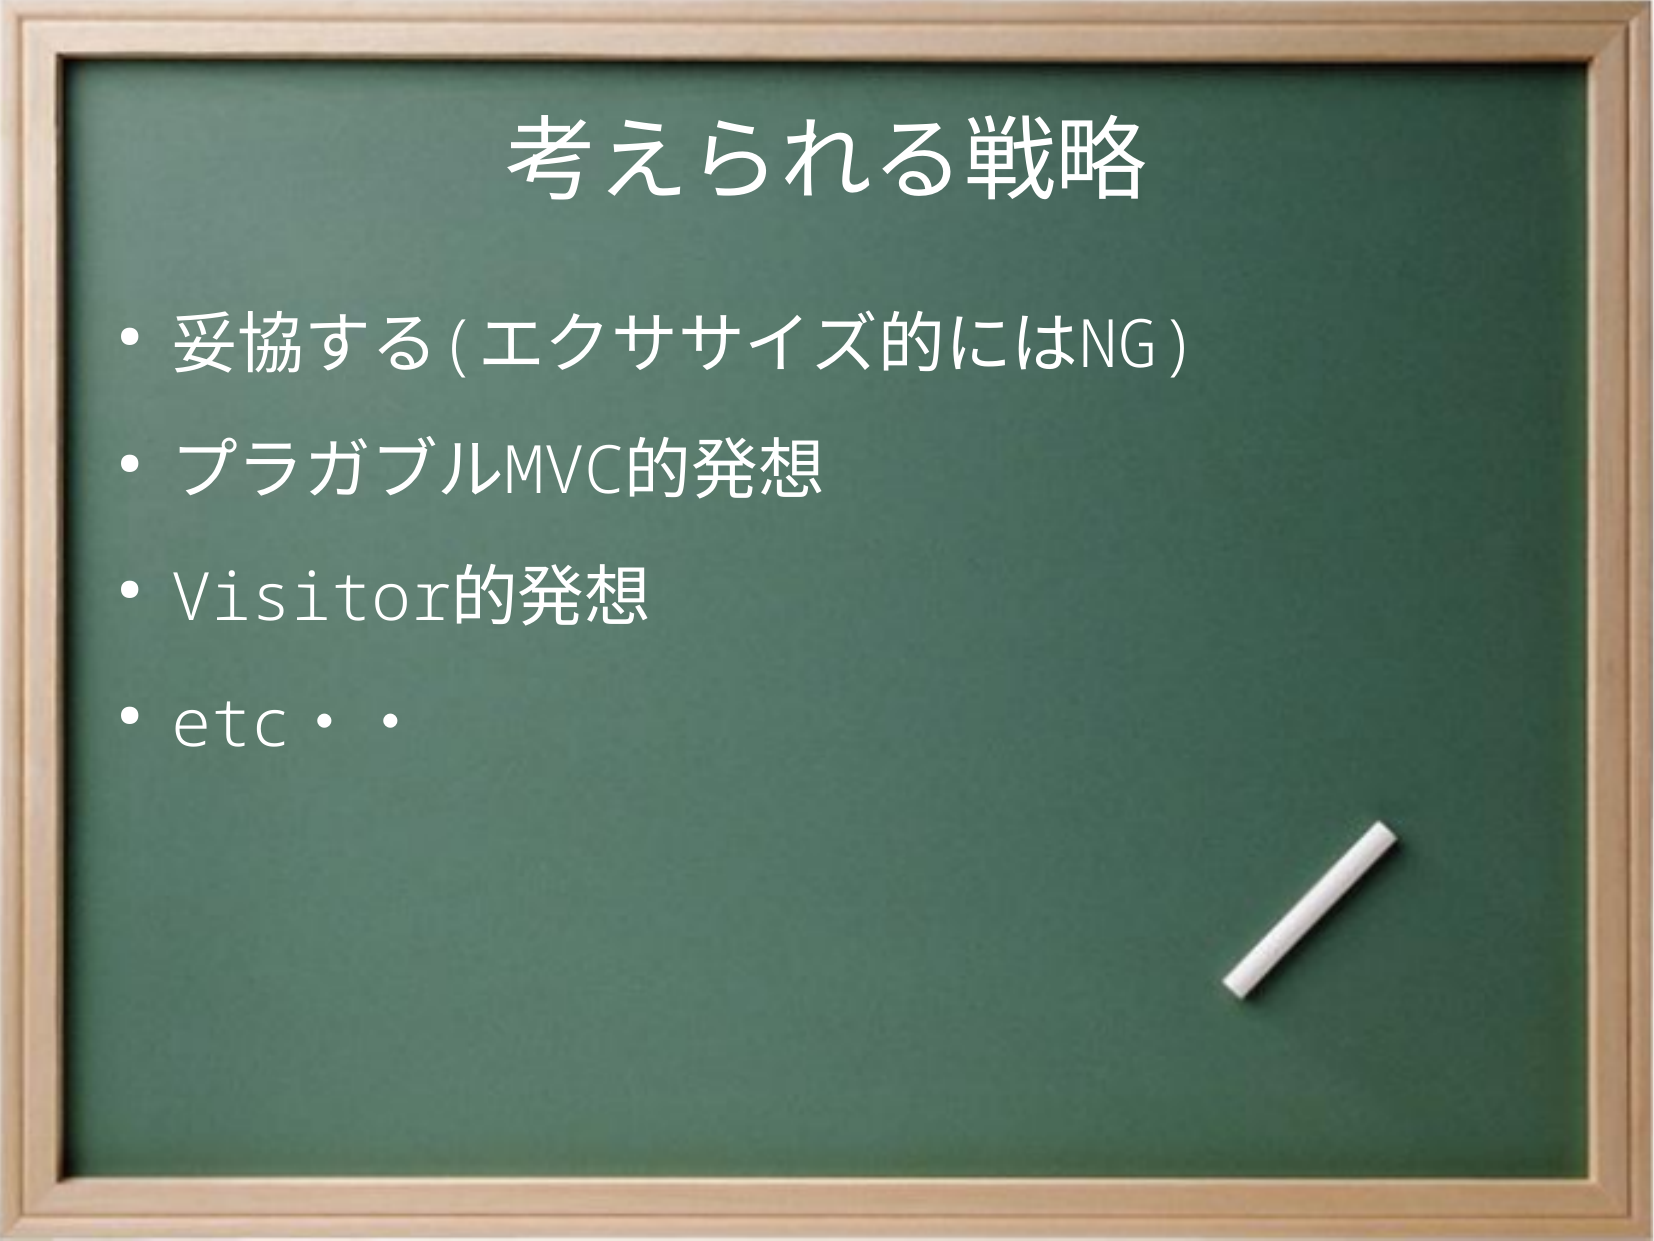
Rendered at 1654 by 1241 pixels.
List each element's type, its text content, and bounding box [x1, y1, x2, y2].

title 考えられる戦略 [82, 49, 1571, 257]
list 妥協する(エクササイズ的にはNG) プラガブルMVC的発想 Visitor的発想 etc・・ [82, 290, 1571, 1101]
picture [0, 0, 1654, 1241]
